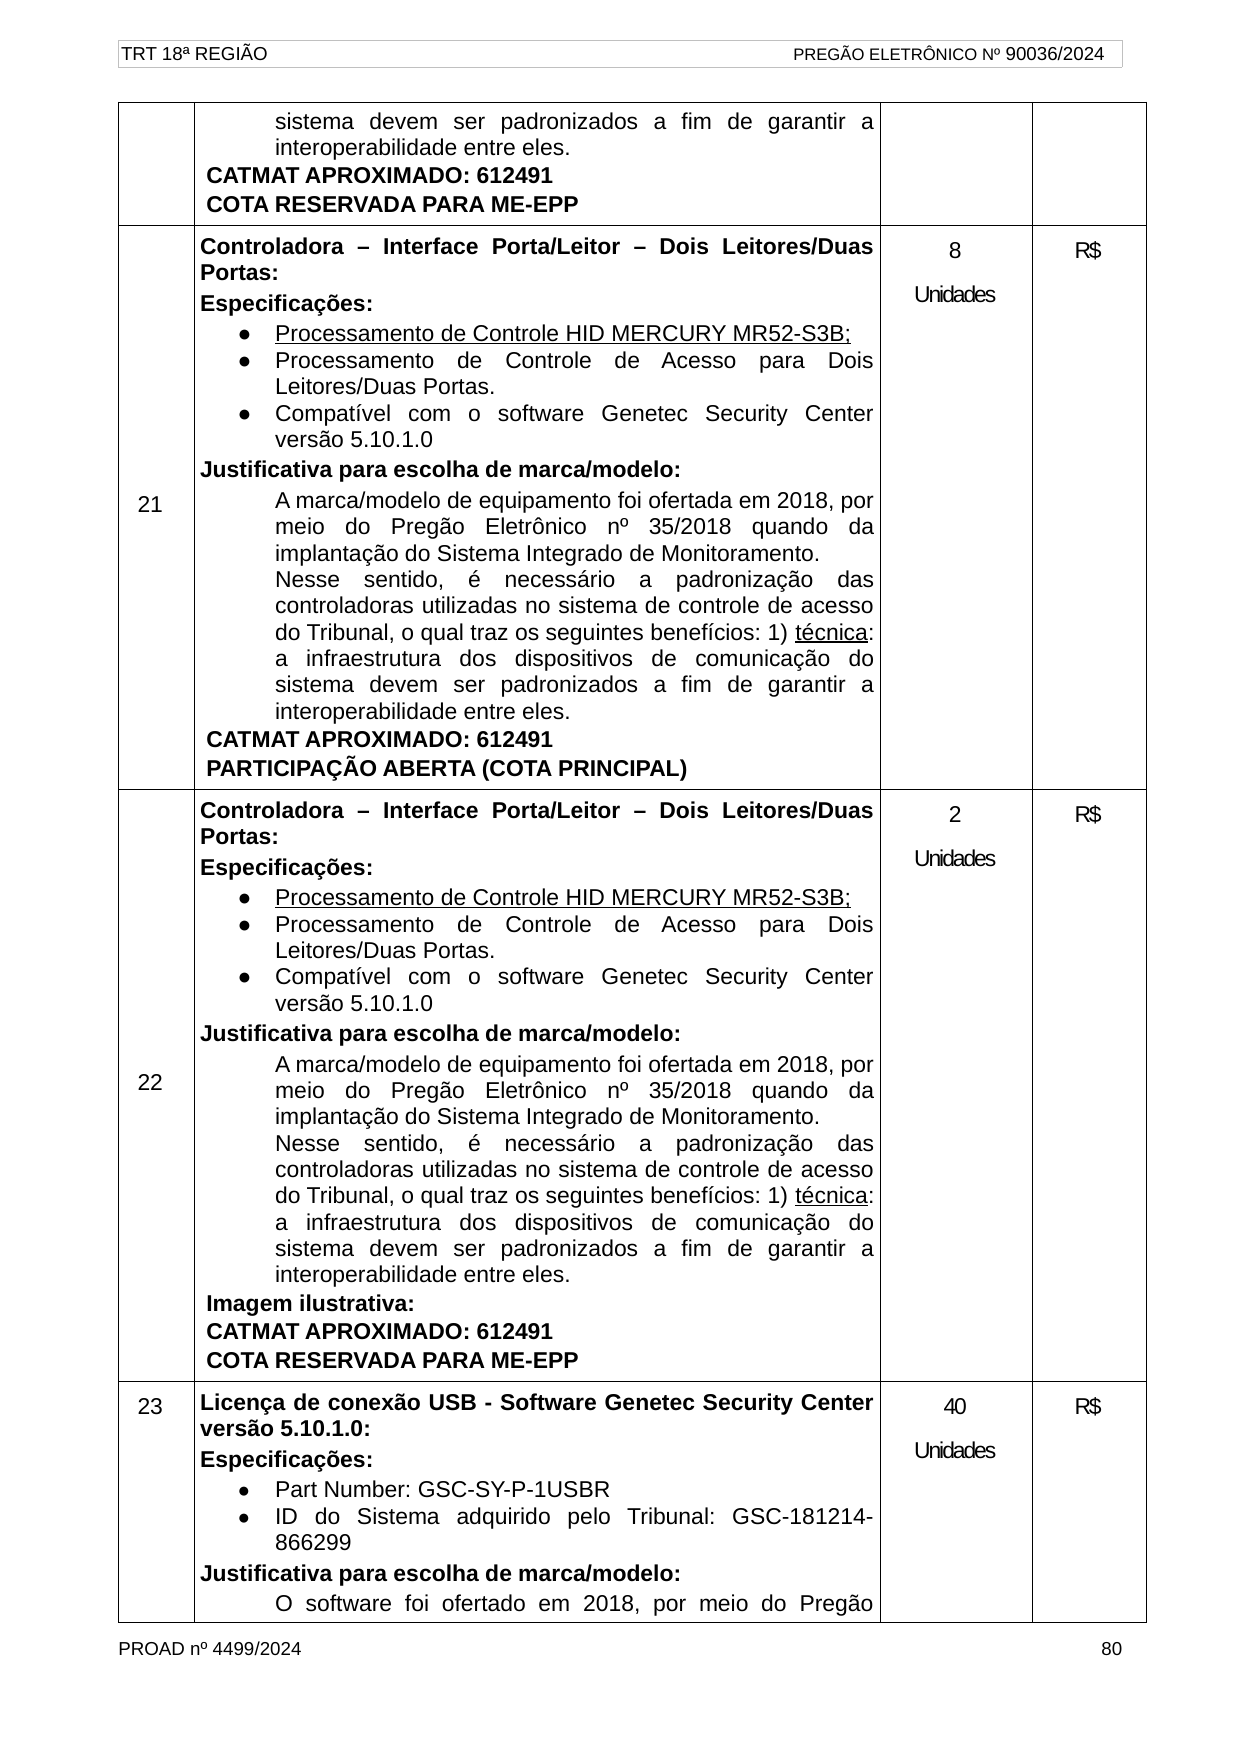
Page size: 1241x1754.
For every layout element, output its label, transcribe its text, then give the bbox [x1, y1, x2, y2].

table_cell 22 ‍ [119, 790, 194, 1381]
table_cell 40 Unidades [881, 1382, 1032, 1622]
table_cell 2 Unidades [881, 790, 1032, 1381]
table_cell Controladora – Interface Porta/Leitor – Dois Leitores/Duas Portas: Especificações: Processamento de Controle HID MERCURY MR52-S3B; Processamento de Controle de Acesso para Dois Leitores/Duas Portas. Compatível com o software Genetec Security Center versão 5.10.1.0 Justificativa para escolha de marca/modelo: A marca/modelo de equipamento foi ofertada em 2018, por meio do Pregão Eletrônico nº 35/2018 quando da implantação do Sistema Integrado de Monitoramento. Nesse sentido, é necessário a padronização das controladoras utilizadas no sistema de controle de acesso do Tribunal, o qual traz os seguintes benefícios: 1) técnica: a infraestrutura dos dispositivos de comunicação do sistema devem ser padronizados a fim de garantir a interoperabilidade entre eles. Imagem ilustrativa: CATMAT APROXIMADO: 612491 COTA RESERVADA PARA ME-EPP [195, 790, 880, 1381]
table_cell R$ [1033, 790, 1146, 1381]
table_cell 8 Unidades [881, 226, 1032, 789]
table_cell [881, 103, 1032, 225]
table_cell [119, 103, 194, 225]
table_cell [1033, 103, 1146, 225]
table_cell Controladora – Interface Porta/Leitor – Dois Leitores/Duas Portas: Especificações: Processamento de Controle HID MERCURY MR52-S3B; Processamento de Controle de Acesso para Dois Leitores/Duas Portas. Compatível com o software Genetec Security Center versão 5.10.1.0 Justificativa para escolha de marca/modelo: A marca/modelo de equipamento foi ofertada em 2018, por meio do Pregão Eletrônico nº 35/2018 quando da implantação do Sistema Integrado de Monitoramento. Nesse sentido, é necessário a padronização das controladoras utilizadas no sistema de controle de acesso do Tribunal, o qual traz os seguintes benefícios: 1) técnica: a infraestrutura dos dispositivos de comunicação do sistema devem ser padronizados a fim de garantir a interoperabilidade entre eles. CATMAT APROXIMADO: 612491 PARTICIPAÇÃO ABERTA (COTA PRINCIPAL) [195, 226, 880, 789]
table_cell 23 ‍ [119, 1382, 194, 1622]
table_cell R$ [1033, 226, 1146, 789]
table_cell sistema devem ser padronizados a fim de garantir a interoperabilidade entre eles. CATMAT APROXIMADO: 612491 COTA RESERVADA PARA ME-EPP [195, 103, 880, 225]
table_cell R$ [1033, 1382, 1146, 1622]
table_cell Licença de conexão USB - Software Genetec Security Center versão 5.10.1.0: Especificações: Part Number: GSC-SY-P-1USBR ID do Sistema adquirido pelo Tribunal: GSC-181214-866299 Justificativa para escolha de marca/modelo: O software foi ofertado em 2018, por meio do Pregão [195, 1382, 880, 1622]
table_cell 21 ‍ [119, 226, 194, 789]
